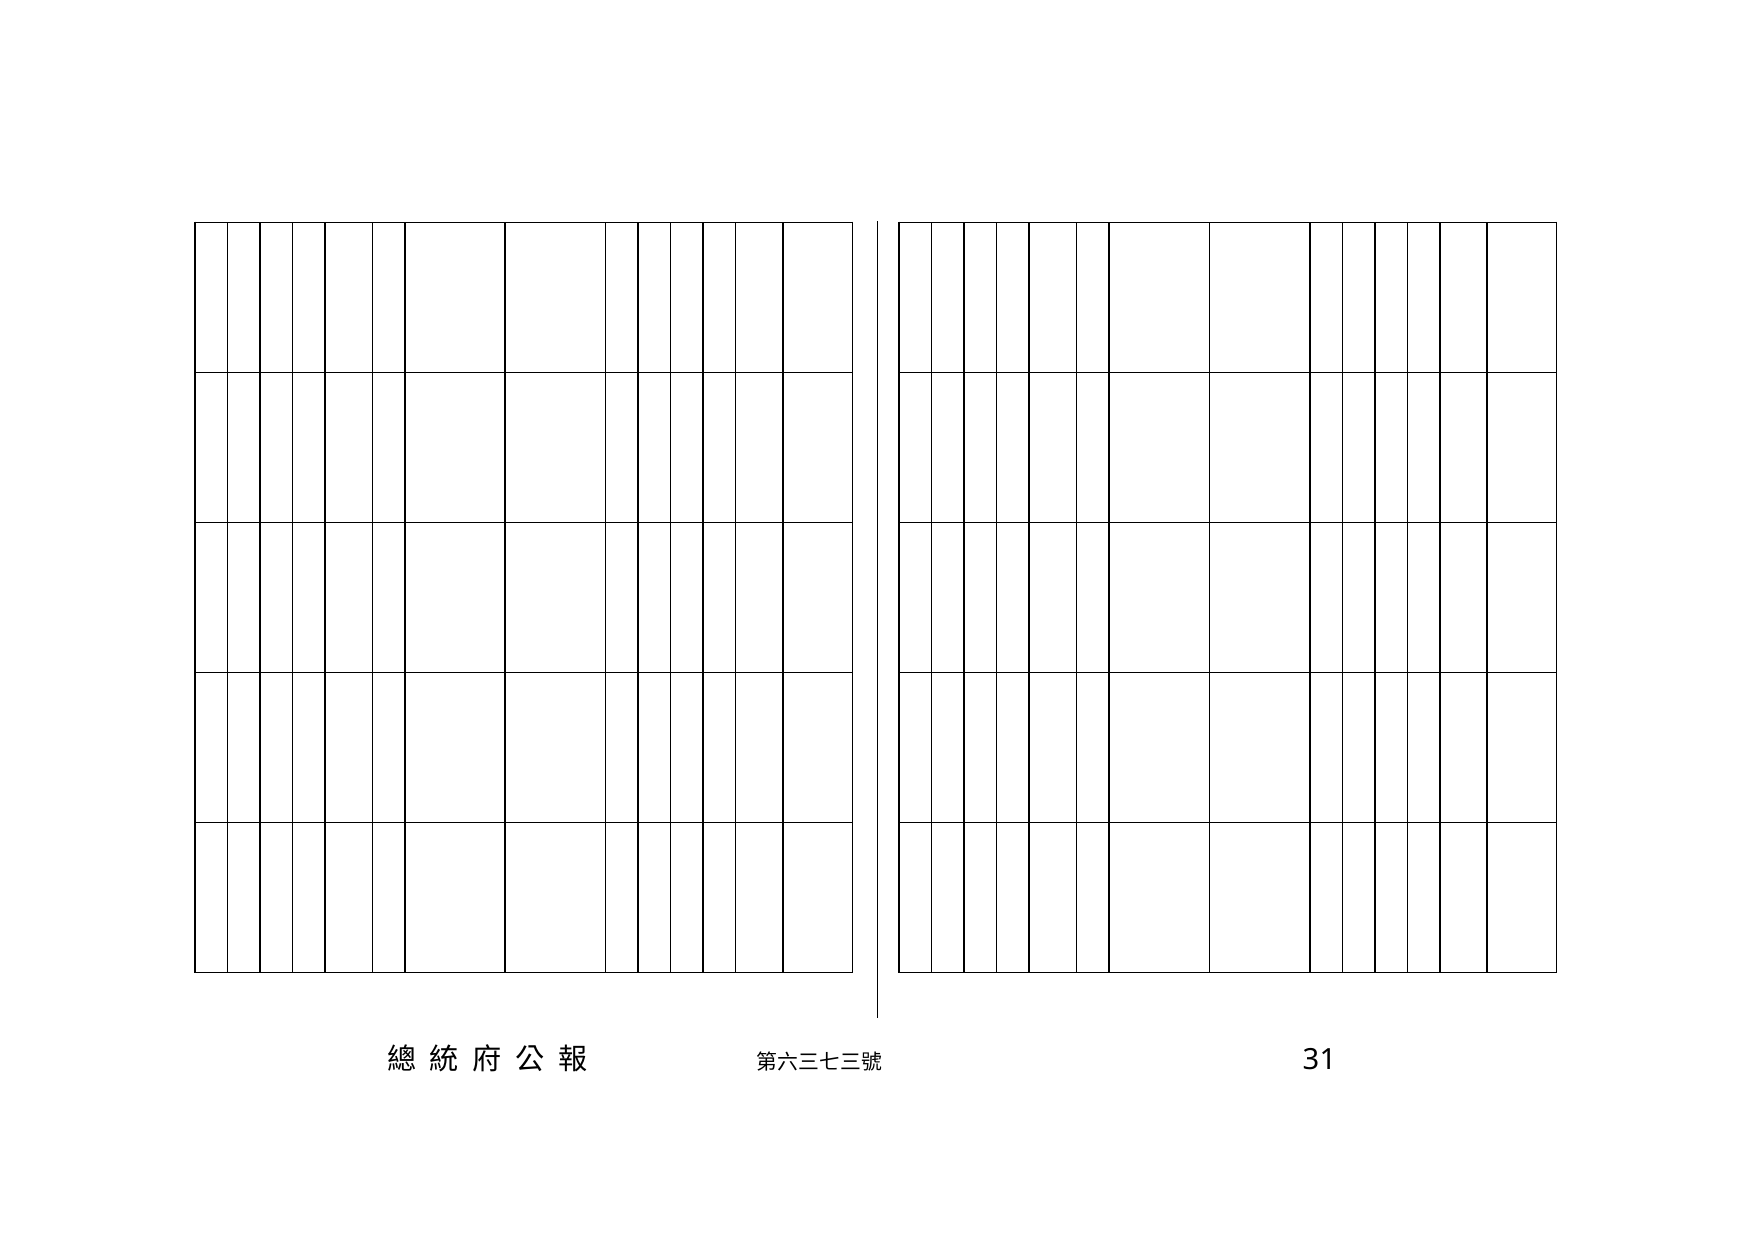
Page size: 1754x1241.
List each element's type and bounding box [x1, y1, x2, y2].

table_cell [1077, 373, 1108, 522]
table_cell [704, 673, 735, 822]
table_cell [293, 823, 324, 972]
table_cell [406, 523, 504, 672]
table_header [373, 223, 404, 372]
table_cell [932, 223, 963, 372]
table_cell [373, 523, 404, 672]
table_cell [1376, 673, 1407, 822]
table_cell [1030, 823, 1076, 972]
table_cell [1343, 823, 1374, 972]
table_cell [293, 373, 324, 522]
table_cell [228, 823, 259, 972]
table_cell [1210, 523, 1309, 672]
table_cell [1441, 673, 1486, 822]
table_header [639, 223, 670, 372]
table_cell [506, 523, 605, 672]
table_cell [736, 523, 782, 672]
table_cell [900, 823, 931, 972]
table_cell [997, 673, 1028, 822]
table_cell [1408, 373, 1439, 522]
table_cell [1030, 673, 1076, 822]
table_cell [261, 673, 292, 822]
table_cell [639, 673, 670, 822]
table_cell [671, 523, 702, 672]
table_cell [997, 823, 1028, 972]
table_cell [261, 823, 292, 972]
table_cell [997, 523, 1028, 672]
table_cell [228, 523, 259, 672]
table_cell [1030, 223, 1076, 372]
table_cell [671, 373, 702, 522]
table_cell [1077, 673, 1108, 822]
table_cell [704, 523, 735, 672]
table_cell [1343, 523, 1374, 672]
table_cell [1311, 823, 1342, 972]
table_cell [736, 823, 782, 972]
table_cell [506, 673, 605, 822]
table_cell [196, 373, 227, 522]
table_cell [639, 823, 670, 972]
table_header [196, 223, 227, 372]
table_cell [1488, 373, 1556, 522]
table_cell [406, 373, 504, 522]
table_cell [373, 823, 404, 972]
table_cell [900, 373, 931, 522]
table_header [293, 223, 324, 372]
table_cell [1376, 223, 1407, 372]
table_cell [1311, 223, 1342, 372]
table_cell [1441, 823, 1486, 972]
table_cell [293, 523, 324, 672]
table_cell [1077, 223, 1108, 372]
table_cell [736, 373, 782, 522]
table_cell [1343, 673, 1374, 822]
table_cell [965, 223, 996, 372]
table_cell [1077, 823, 1108, 972]
table_header [228, 223, 259, 372]
table_header [671, 223, 702, 372]
table_cell [1408, 223, 1439, 372]
table_cell [606, 373, 637, 522]
table_cell [326, 673, 372, 822]
table_cell [326, 523, 372, 672]
table_cell [1408, 673, 1439, 822]
table_cell [1343, 223, 1374, 372]
table_cell [1210, 223, 1309, 372]
table_header [736, 223, 782, 372]
table_cell [196, 523, 227, 672]
table_cell [784, 673, 852, 822]
table_cell [784, 823, 852, 972]
table_cell [1441, 523, 1486, 672]
table_cell [1077, 523, 1108, 672]
table_cell [704, 373, 735, 522]
table_cell [406, 673, 504, 822]
table_cell [1488, 823, 1556, 972]
table_cell [1488, 523, 1556, 672]
table_cell [1311, 373, 1342, 522]
table_cell [1110, 673, 1209, 822]
table_cell [1376, 373, 1407, 522]
table_cell [1488, 673, 1556, 822]
table_cell [506, 373, 605, 522]
table_header [704, 223, 735, 372]
table_cell [997, 223, 1028, 372]
table_cell [997, 373, 1028, 522]
table_cell [506, 823, 605, 972]
table_cell [965, 523, 996, 672]
table_cell [1110, 523, 1209, 672]
table_cell [1376, 823, 1407, 972]
table_cell [1210, 673, 1309, 822]
table_cell [1030, 373, 1076, 522]
table_cell [326, 823, 372, 972]
table_header [506, 223, 605, 372]
table_cell [639, 523, 670, 672]
table_cell [932, 373, 963, 522]
table_header [261, 223, 292, 372]
table_cell [704, 823, 735, 972]
table_cell [965, 373, 996, 522]
table_cell [784, 523, 852, 672]
table_cell [228, 373, 259, 522]
table_cell [639, 373, 670, 522]
table_cell [196, 673, 227, 822]
table_cell [784, 373, 852, 522]
table_cell [932, 823, 963, 972]
table_header [326, 223, 372, 372]
table_cell [406, 823, 504, 972]
table_cell [1311, 523, 1342, 672]
table_cell [671, 673, 702, 822]
table_cell [1110, 373, 1209, 522]
table_cell [1376, 523, 1407, 672]
table_header [606, 223, 637, 372]
table_cell [373, 373, 404, 522]
table_cell [293, 673, 324, 822]
table_cell [606, 673, 637, 822]
table_cell [900, 223, 931, 372]
table_cell [671, 823, 702, 972]
table_cell [606, 523, 637, 672]
table_cell [261, 523, 292, 672]
table_cell [1408, 823, 1439, 972]
table_cell [261, 373, 292, 522]
table_header [784, 223, 852, 372]
table_cell [1408, 523, 1439, 672]
table_cell [606, 823, 637, 972]
table_cell [736, 673, 782, 822]
table_cell [1343, 373, 1374, 522]
table_cell [1030, 523, 1076, 672]
table_cell [1488, 223, 1556, 372]
table_cell [1441, 373, 1486, 522]
table_cell [900, 673, 931, 822]
table_cell [965, 823, 996, 972]
table_cell [373, 673, 404, 822]
table_cell [326, 373, 372, 522]
table_cell [1110, 223, 1209, 372]
table_cell [1210, 373, 1309, 522]
table_cell [196, 823, 227, 972]
table_cell [900, 523, 931, 672]
table_cell [932, 523, 963, 672]
table_cell [932, 673, 963, 822]
table_cell [1311, 673, 1342, 822]
table_cell [1441, 223, 1486, 372]
table_cell [1110, 823, 1209, 972]
table_cell [228, 673, 259, 822]
table_cell [1210, 823, 1309, 972]
table_header [406, 223, 504, 372]
table_cell [965, 673, 996, 822]
